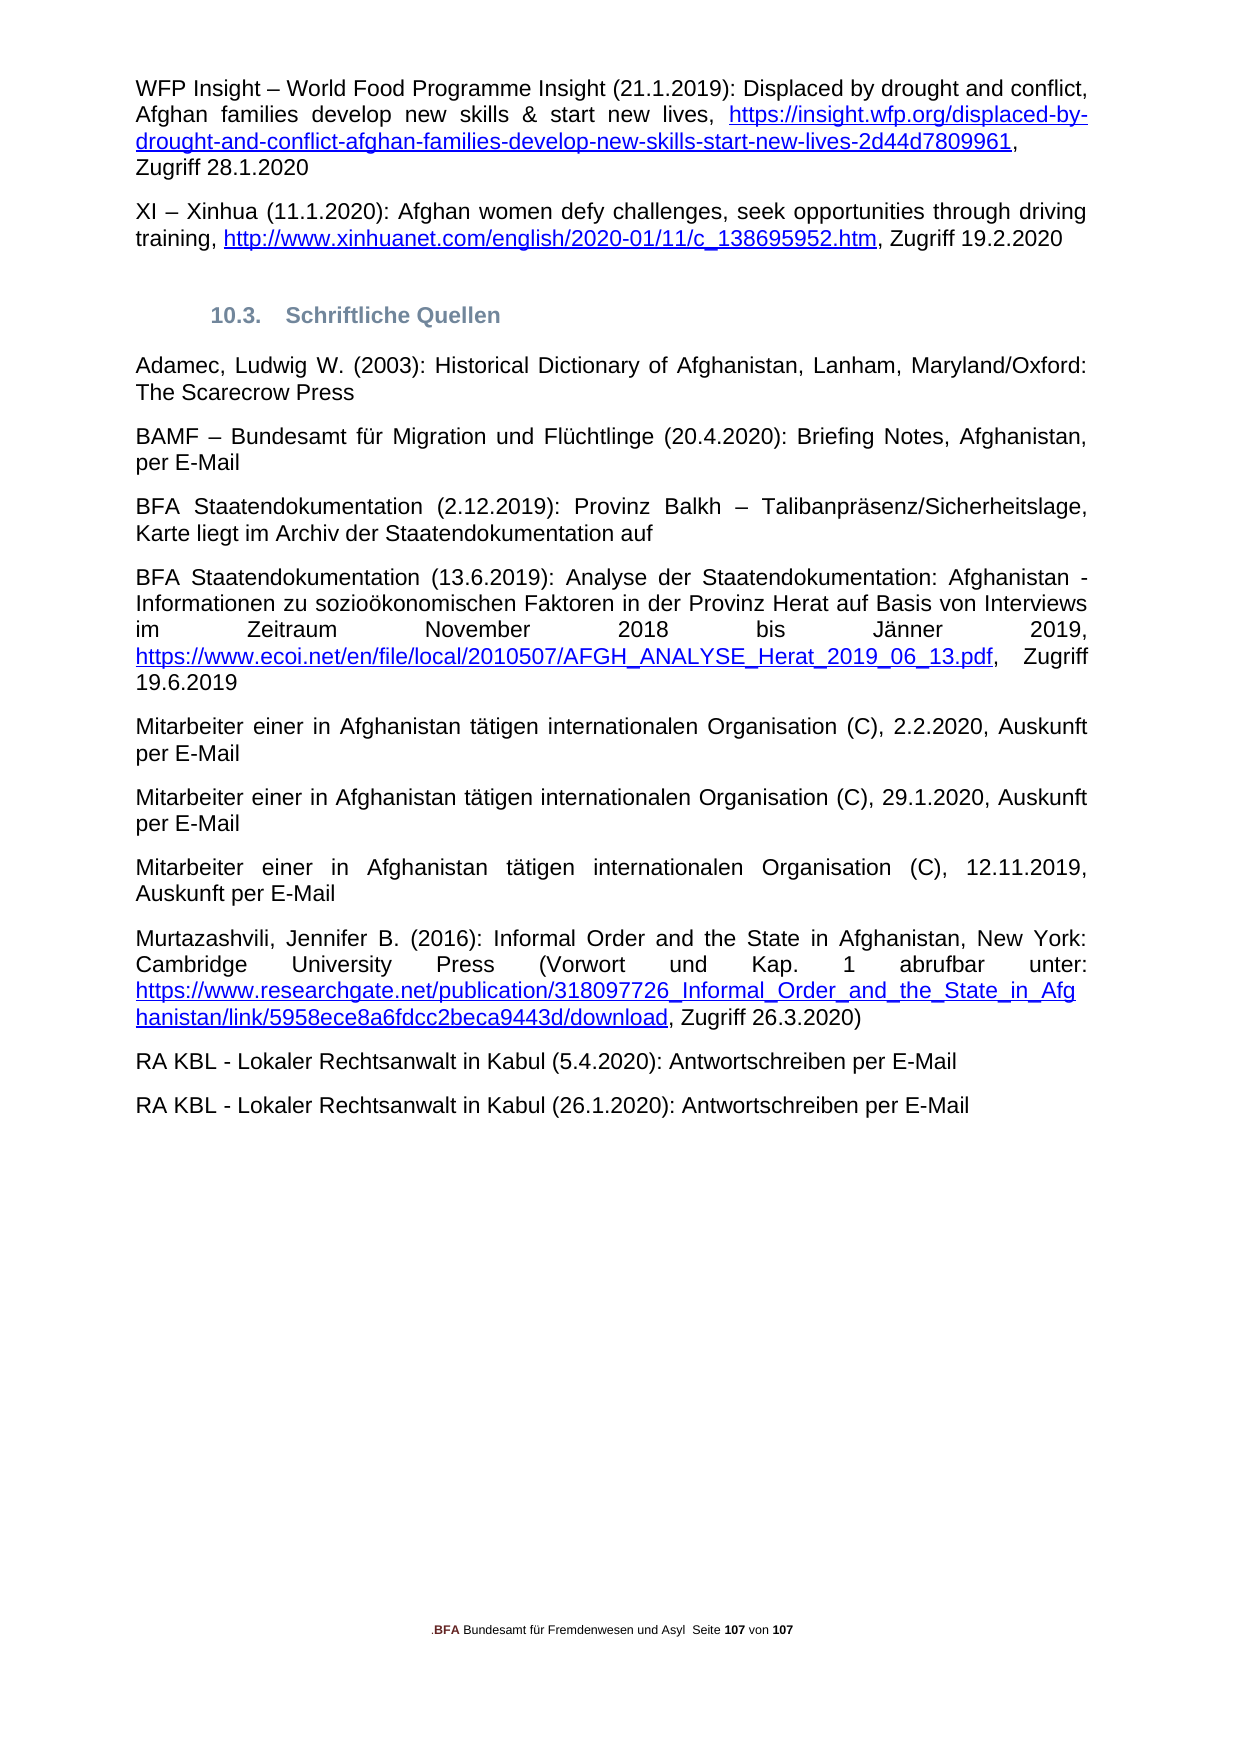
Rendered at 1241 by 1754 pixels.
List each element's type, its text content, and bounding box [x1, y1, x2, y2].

text WFP Insight – World Food Programme Insight (21.1.2019): Displaced by drought and conflict, Afghan families develop new skills & start new lives, https://insight.wfp.org/displaced-by-drought-and-conflict-afghan-families-develop-new-skills-start-new-lives-2d44d7809961, Zugriff 28.1.2020 [135, 75, 1088, 180]
text RA KBL - Lokaler Rechtsanwalt in Kabul (5.4.2020): Antwortschreiben per E-Mail [135, 1048, 1088, 1074]
text Adamec, Ludwig W. (2003): Historical Dictionary of Afghanistan, Lanham, Maryland/Oxford: The Scarecrow Press [135, 352, 1088, 405]
text Mitarbeiter einer in Afghanistan tätigen internationalen Organisation (C), 29.1.2020, Auskunft per E-Mail [135, 784, 1088, 836]
text Mitarbeiter einer in Afghanistan tätigen internationalen Organisation (C), 12.11.2019, Auskunft per E-Mail [135, 854, 1088, 907]
text RA KBL - Lokaler Rechtsanwalt in Kabul (26.1.2020): Antwortschreiben per E-Mail [135, 1092, 1088, 1118]
text XI – Xinhua (11.1.2020): Afghan women defy challenges, seek opportunities through driving training, http://www.xinhuanet.com/english/2020-01/11/c_138695952.htm, Zugriff 19.2.2020 [135, 198, 1088, 251]
text BFA Staatendokumentation (2.12.2019): Provinz Balkh – Talibanpräsenz/Sicherheitslage, Karte liegt im Archiv der Staatendokumentation auf [135, 493, 1088, 546]
text Murtazashvili, Jennifer B. (2016): Informal Order and the State in Afghanistan, New York: Cambridge University Press (Vorwort und Kap. 1 abrufbar unter: https://www.researchgate.net/publication/318097726_Informal_Order_and_the_State_in_Afghanistan/link/5958ece8a6fdcc2beca9443d/download, Zugriff 26.3.2020) [135, 924, 1088, 1030]
text BAMF – Bundesamt für Migration und Flüchtlinge (20.4.2020): Briefing Notes, Afghanistan, per E-Mail [135, 423, 1088, 476]
text BFA Staatendokumentation (13.6.2019): Analyse der Staatendokumentation: Afghanistan - Informationen zu sozioökonomischen Faktoren in der Provinz Herat auf Basis von Interviews im Zeitraum November 2018 bis Jänner 2019, https://www.ecoi.net/en/file/local/2010507/AFGH_ANALYSE_Herat_2019_06_13.pdf, Zugriff 19.6.2019 [135, 564, 1088, 696]
text Mitarbeiter einer in Afghanistan tätigen internationalen Organisation (C), 2.2.2020, Auskunft per E-Mail [135, 713, 1088, 766]
subtitle Schriftliche Quellen [210, 302, 1088, 328]
